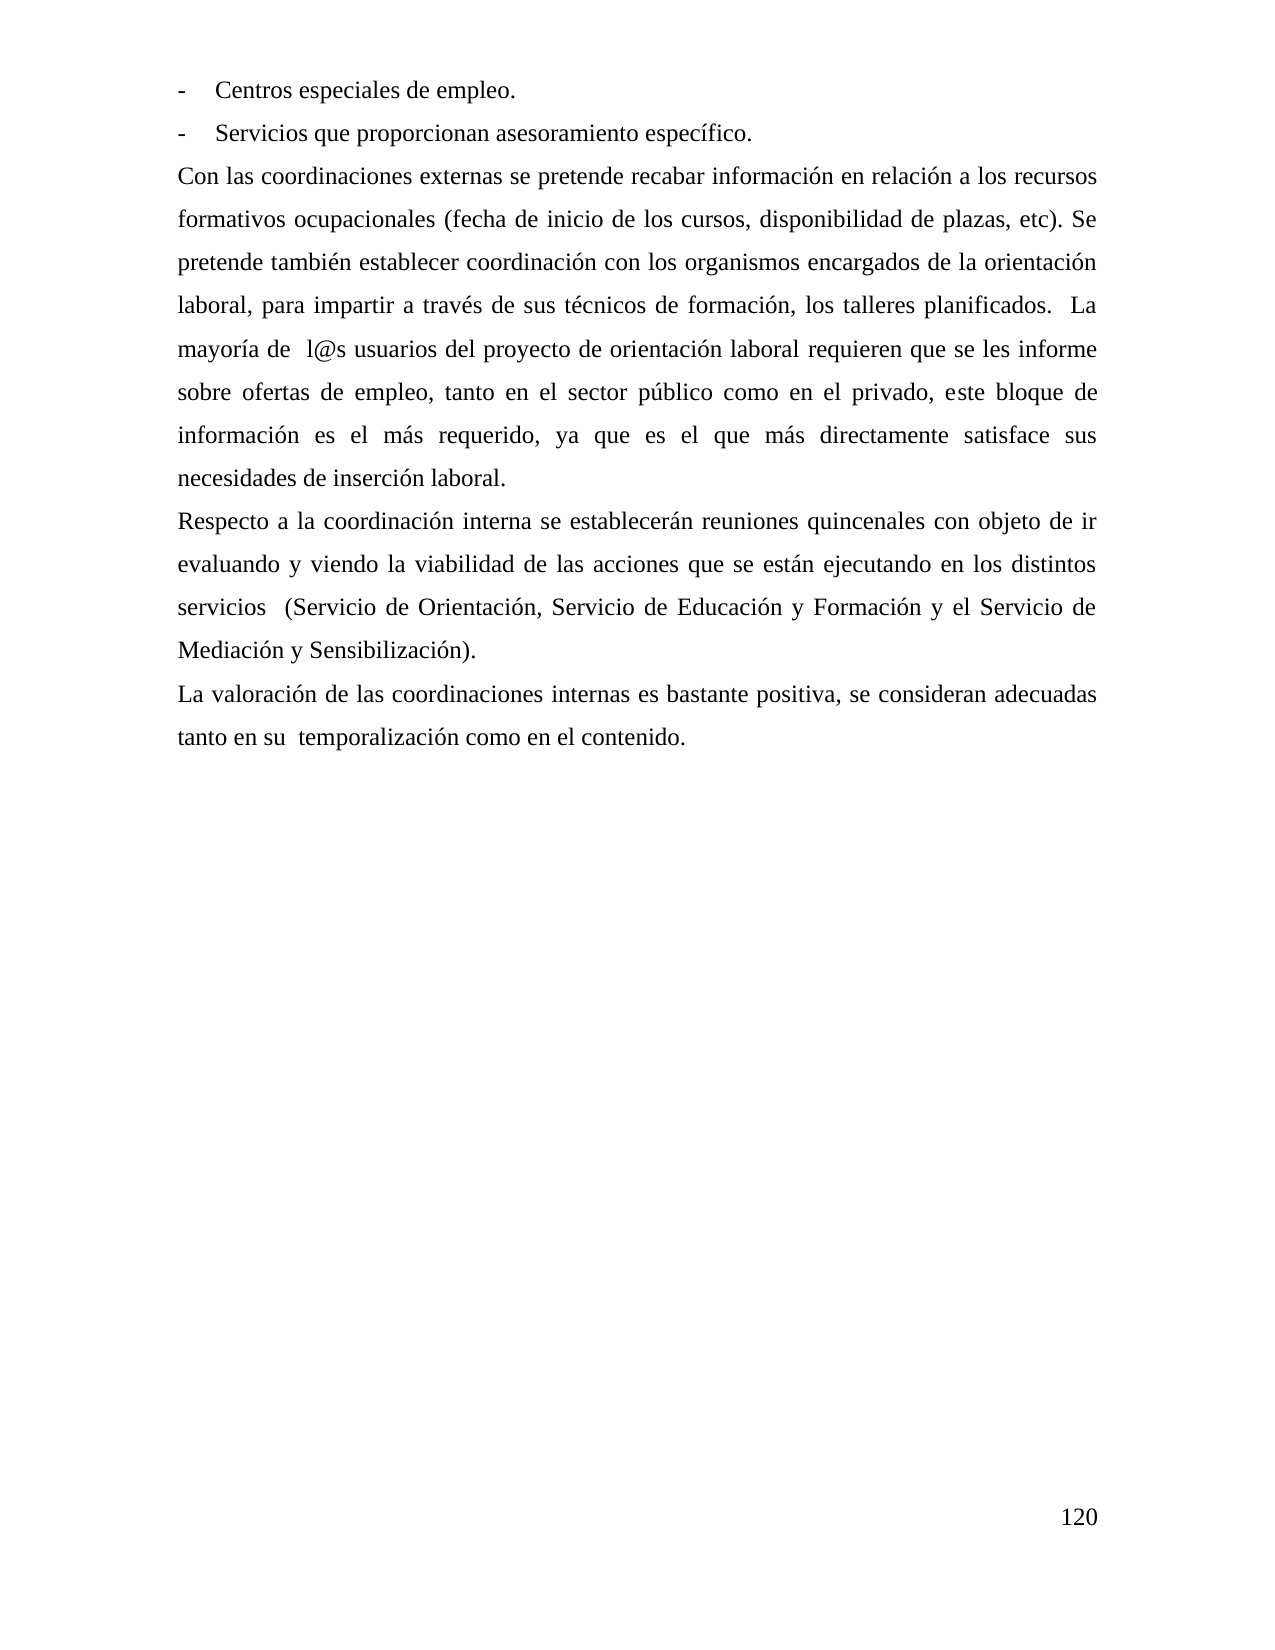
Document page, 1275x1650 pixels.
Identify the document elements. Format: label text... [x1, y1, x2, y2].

list Centros especiales de empleo. [177, 75, 1098, 104]
text Respecto a la coordinación interna se establecerán reuniones quincenales con objeto de ir evaluando y viendo la viabilidad de las acciones que se están ejecutando en los distintos servicios (Servicio de Orientación, Servicio de Educación y Formación y el Servicio de Mediación y Sensibilización). [177, 506, 1098, 664]
list Servicios que proporcionan asesoramiento específico. [177, 118, 1098, 147]
text La valoración de las coordinaciones internas es bastante positiva, se consideran adecuadas tanto en su temporalización como en el contenido. [177, 679, 1098, 751]
text Con las coordinaciones externas se pretende recabar información en relación a los recursos formativos ocupacionales (fecha de inicio de los cursos, disponibilidad de plazas, etc). Se pretende también establecer coordinación con los organismos encargados de la orientación laboral, para impartir a través de sus técnicos de formación, los talleres planificados. La mayoría de l@s usuarios del proyecto de orientación laboral requieren que se les informe sobre ofertas de empleo, tanto en el sector público como en el privado, este bloque de información es el más requerido, ya que es el que más directamente satisface sus necesidades de inserción laboral. [177, 161, 1098, 492]
